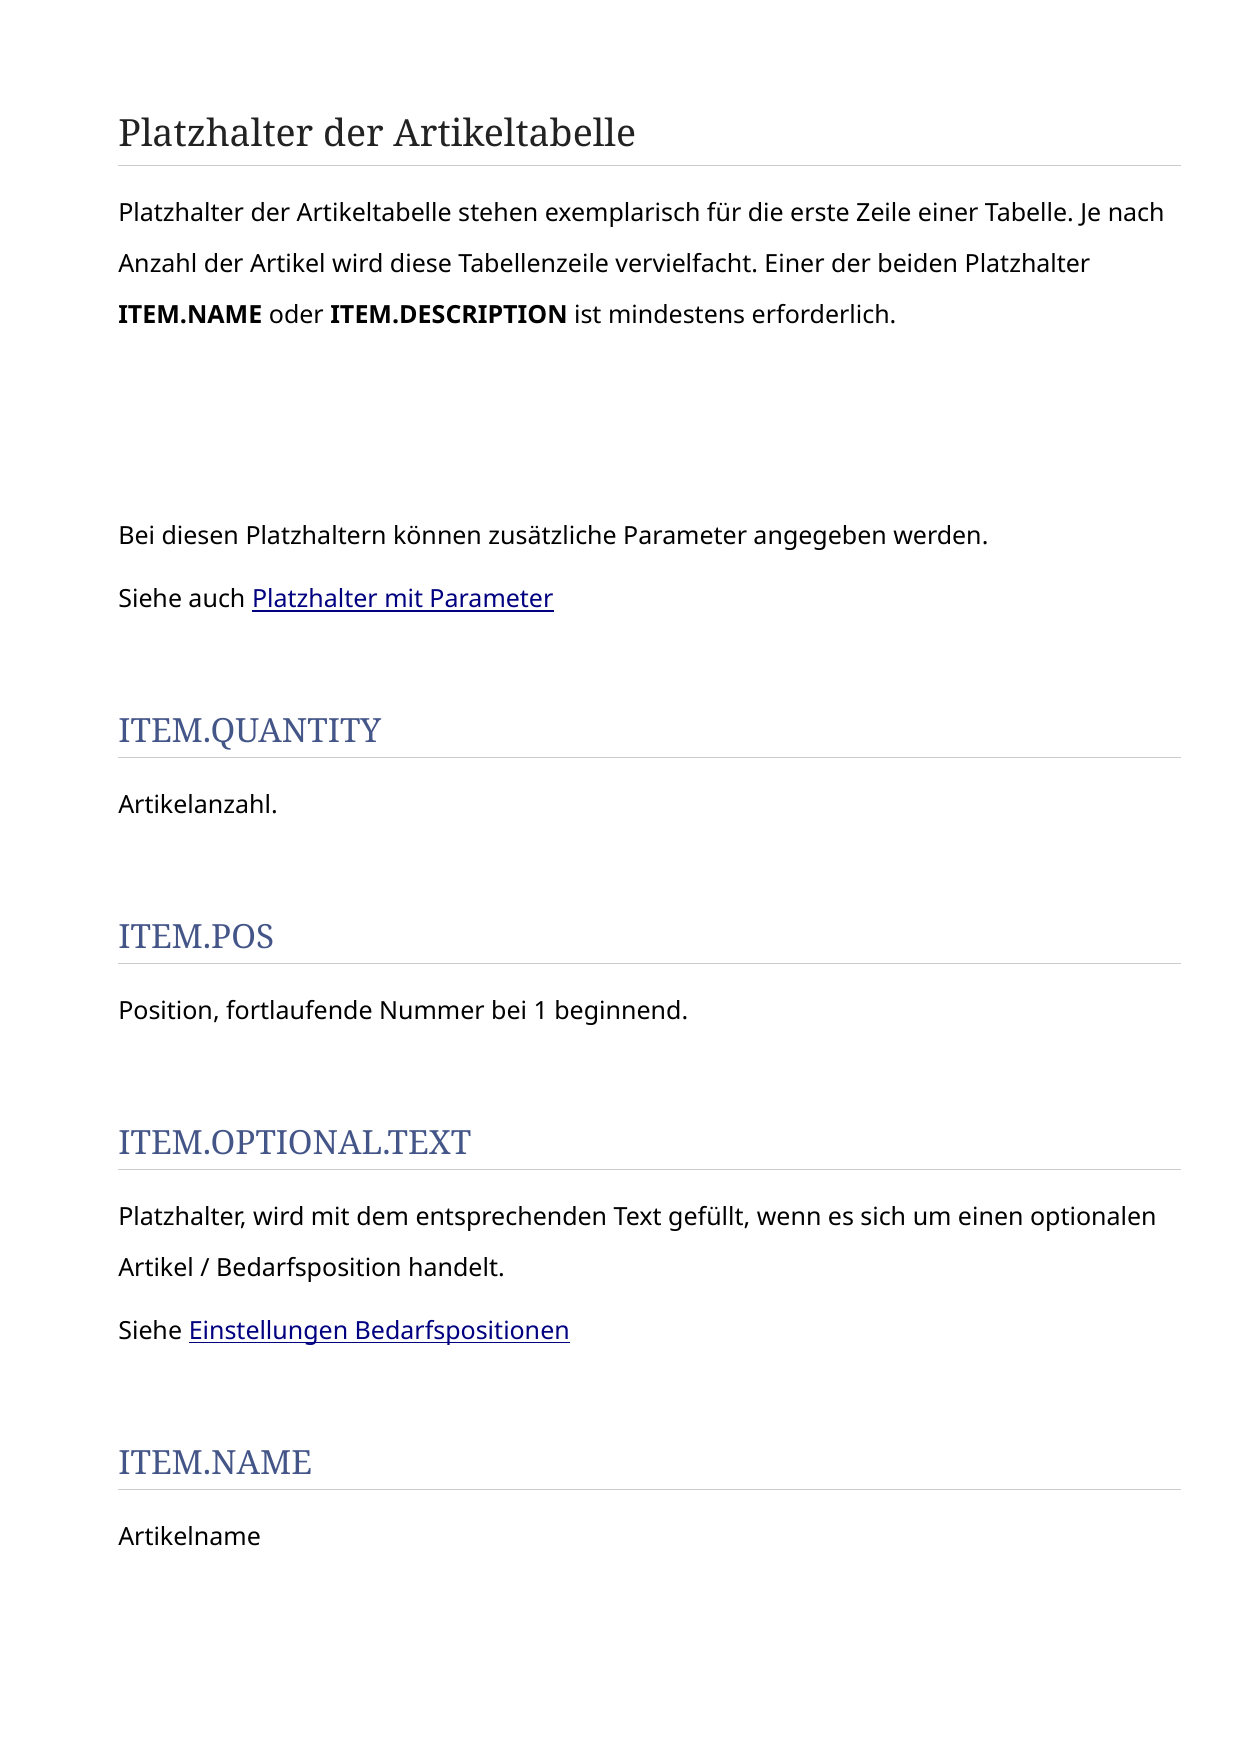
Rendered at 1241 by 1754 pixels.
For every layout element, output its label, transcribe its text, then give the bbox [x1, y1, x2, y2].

text Artikelname [118, 1518, 1181, 1552]
text Bei diesen Platzhaltern können zusätzliche Parameter angegeben werden. [118, 517, 1181, 551]
text Artikelanzahl. [118, 787, 1181, 821]
subtitle Platzhalter der Artikeltabelle [118, 106, 1181, 165]
subtitle ITEM.OPTIONAL.TEXT [118, 1118, 1181, 1169]
subtitle ITEM.NAME [118, 1439, 1181, 1489]
subtitle ITEM.POS [118, 913, 1181, 963]
text Position, fortlaufende Nummer bei 1 beginnend. [118, 992, 1181, 1026]
text Siehe Einstellungen Bedarfspositionen [118, 1313, 1181, 1347]
text Siehe auch Platzhalter mit Parameter [118, 581, 1181, 615]
text Platzhalter der Artikeltabelle stehen exemplarisch für die erste Zeile einer Tabelle. Je nach Anzahl der Artikel wird diese Tabellenzeile vervielfacht. Einer der beiden Platzhalter ITEM.NAME oder ITEM.DESCRIPTION ist mindestens erforderlich. [118, 194, 1181, 330]
subtitle ITEM.QUANTITY [118, 707, 1181, 757]
text Platzhalter, wird mit dem entsprechenden Text gefüllt, wenn es sich um einen optionalen Artikel / Bedarfsposition handelt. [118, 1198, 1181, 1283]
